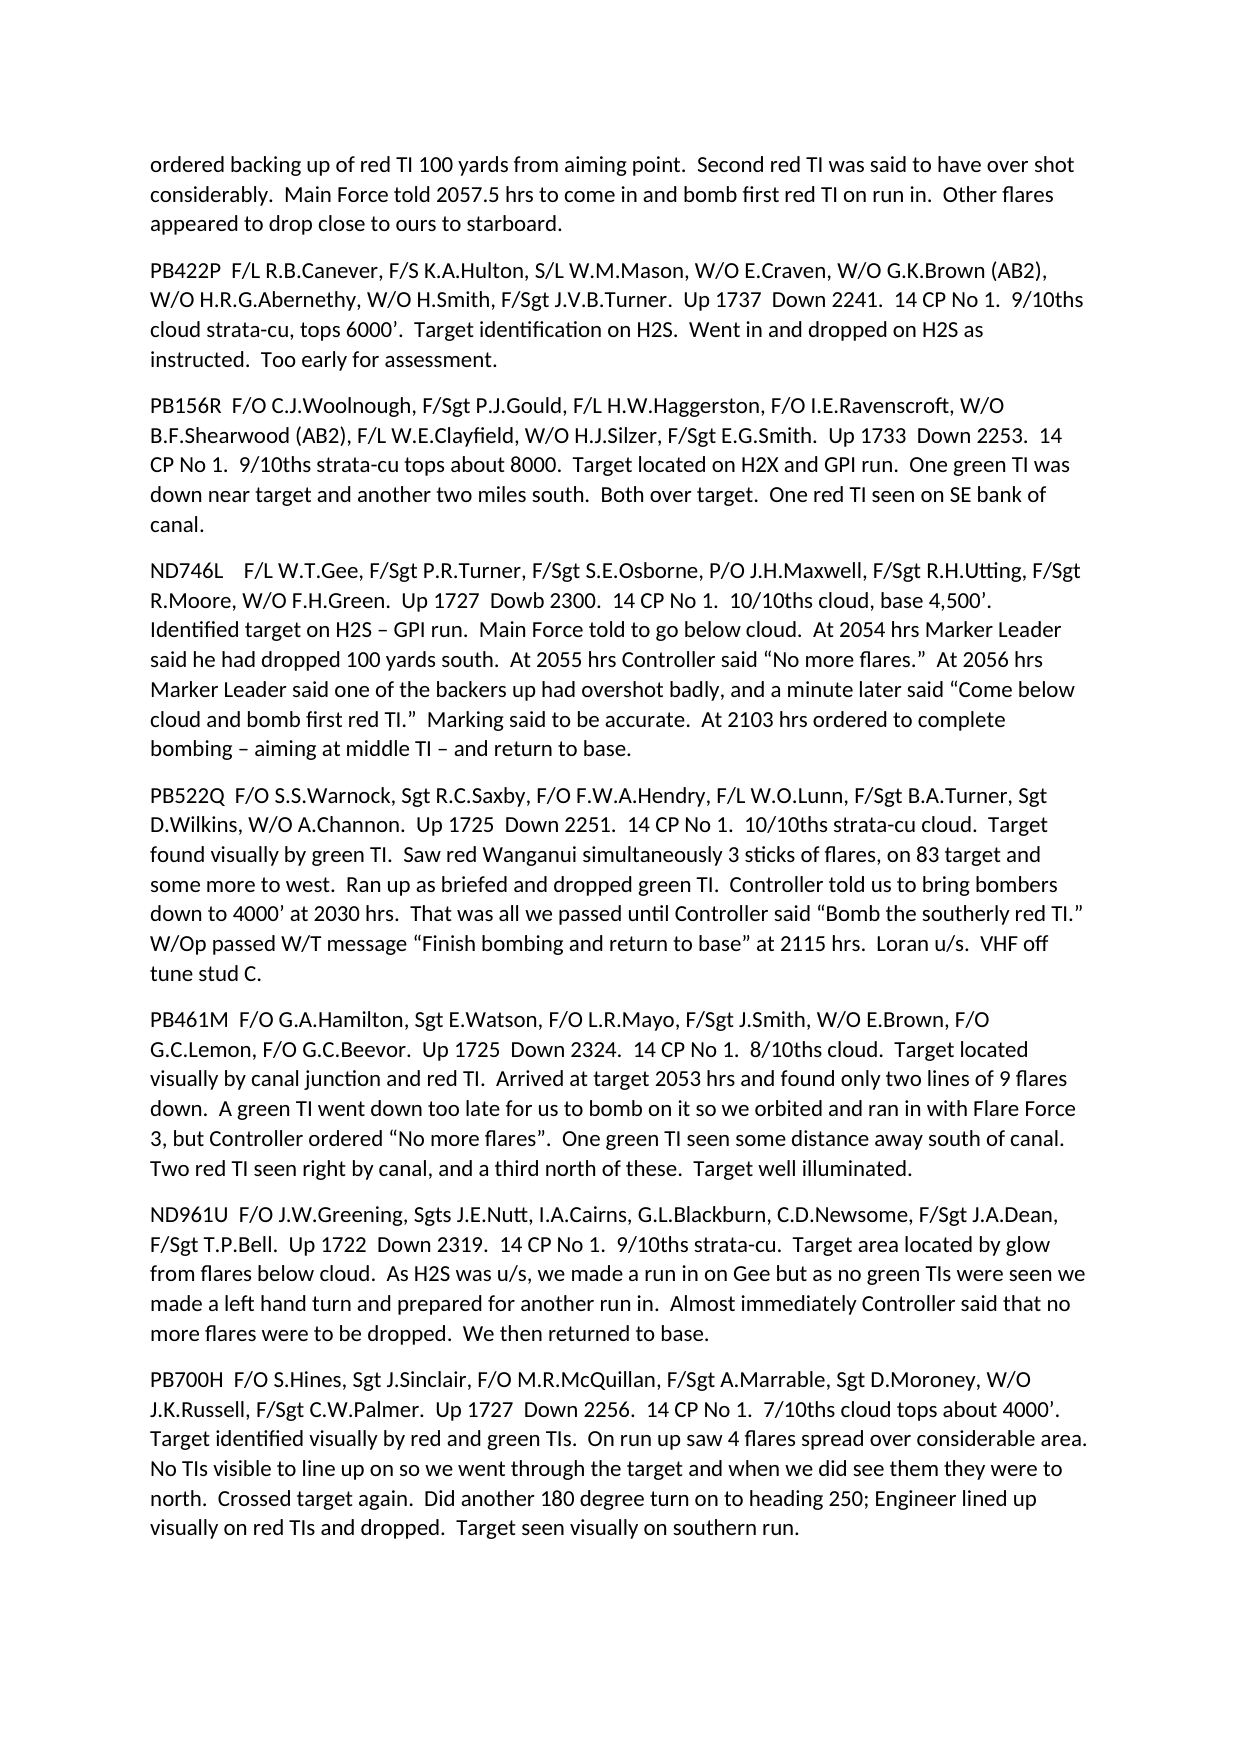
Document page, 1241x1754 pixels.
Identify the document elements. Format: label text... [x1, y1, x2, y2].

text PB156R F/O C.J.Woolnough, F/Sgt P.J.Gould, F/L H.W.Haggerston, F/O I.E.Ravenscroft, W/O B.F.Shearwood (AB2), F/L W.E.Clayfield, W/O H.J.Silzer, F/Sgt E.G.Smith. Up 1733 Down 2253. 14 CP No 1. 9/10ths strata-cu tops about 8000. Target located on H2X and GPI run. One green TI was down near target and another two miles south. Both over target. One red TI seen on SE bank of canal. [150, 391, 1090, 538]
text ordered backing up of red TI 100 yards from aiming point. Second red TI was said to have over shot considerably. Main Force told 2057.5 hrs to come in and bomb first red TI on run in. Other flares appeared to drop close to ours to starboard. [150, 150, 1090, 237]
text ND746L F/L W.T.Gee, F/Sgt P.R.Turner, F/Sgt S.E.Osborne, P/O J.H.Maxwell, F/Sgt R.H.Utting, F/Sgt R.Moore, W/O F.H.Green. Up 1727 Dowb 2300. 14 CP No 1. 10/10ths cloud, base 4,500’. Identified target on H2S – GPI run. Main Force told to go below cloud. At 2054 hrs Marker Leader said he had dropped 100 yards south. At 2055 hrs Controller said “No more flares.” At 2056 hrs Marker Leader said one of the backers up had overshot badly, and a minute later said “Come below cloud and bomb first red TI.” Marking said to be accurate. At 2103 hrs ordered to complete bombing – aiming at middle TI – and return to base. [150, 556, 1090, 762]
text PB422P F/L R.B.Canever, F/S K.A.Hulton, S/L W.M.Mason, W/O E.Craven, W/O G.K.Brown (AB2), W/O H.R.G.Abernethy, W/O H.Smith, F/Sgt J.V.B.Turner. Up 1737 Down 2241. 14 CP No 1. 9/10ths cloud strata-cu, tops 6000’. Target identification on H2S. Went in and dropped on H2S as instructed. Too early for assessment. [150, 256, 1090, 373]
text ND961U F/O J.W.Greening, Sgts J.E.Nutt, I.A.Cairns, G.L.Blackburn, C.D.Newsome, F/Sgt J.A.Dean, F/Sgt T.P.Bell. Up 1722 Down 2319. 14 CP No 1. 9/10ths strata-cu. Target area located by glow from flares below cloud. As H2S was u/s, we made a run in on Gee but as no green TIs were seen we made a left hand turn and prepared for another run in. Almost immediately Controller said that no more flares were to be dropped. We then returned to base. [150, 1200, 1090, 1347]
text PB522Q F/O S.S.Warnock, Sgt R.C.Saxby, F/O F.W.A.Hendry, F/L W.O.Lunn, F/Sgt B.A.Turner, Sgt D.Wilkins, W/O A.Channon. Up 1725 Down 2251. 14 CP No 1. 10/10ths strata-cu cloud. Target found visually by green TI. Saw red Wanganui simultaneously 3 sticks of flares, on 83 target and some more to west. Ran up as briefed and dropped green TI. Controller told us to bring bombers down to 4000’ at 2030 hrs. That was all we passed until Controller said “Bomb the southerly red TI.” W/Op passed W/T message “Finish bombing and return to base” at 2115 hrs. Loran u/s. VHF off tune stud C. [150, 781, 1090, 987]
text PB700H F/O S.Hines, Sgt J.Sinclair, F/O M.R.McQuillan, F/Sgt A.Marrable, Sgt D.Moroney, W/O J.K.Russell, F/Sgt C.W.Palmer. Up 1727 Down 2256. 14 CP No 1. 7/10ths cloud tops about 4000’. Target identified visually by red and green TIs. On run up saw 4 flares spread over considerable area. No TIs visible to line up on so we went through the target and when we did see them they were to north. Crossed target again. Did another 180 degree turn on to heading 250; Engineer lined up visually on red TIs and dropped. Target seen visually on southern run. [150, 1365, 1090, 1542]
text PB461M F/O G.A.Hamilton, Sgt E.Watson, F/O L.R.Mayo, F/Sgt J.Smith, W/O E.Brown, F/O G.C.Lemon, F/O G.C.Beevor. Up 1725 Down 2324. 14 CP No 1. 8/10ths cloud. Target located visually by canal junction and red TI. Arrived at target 2053 hrs and found only two lines of 9 flares down. A green TI went down too late for us to bomb on it so we orbited and ran in with Flare Force 3, but Controller ordered “No more flares”. One green TI seen some distance away south of canal. Two red TI seen right by canal, and a third north of these. Target well illuminated. [150, 1005, 1090, 1182]
